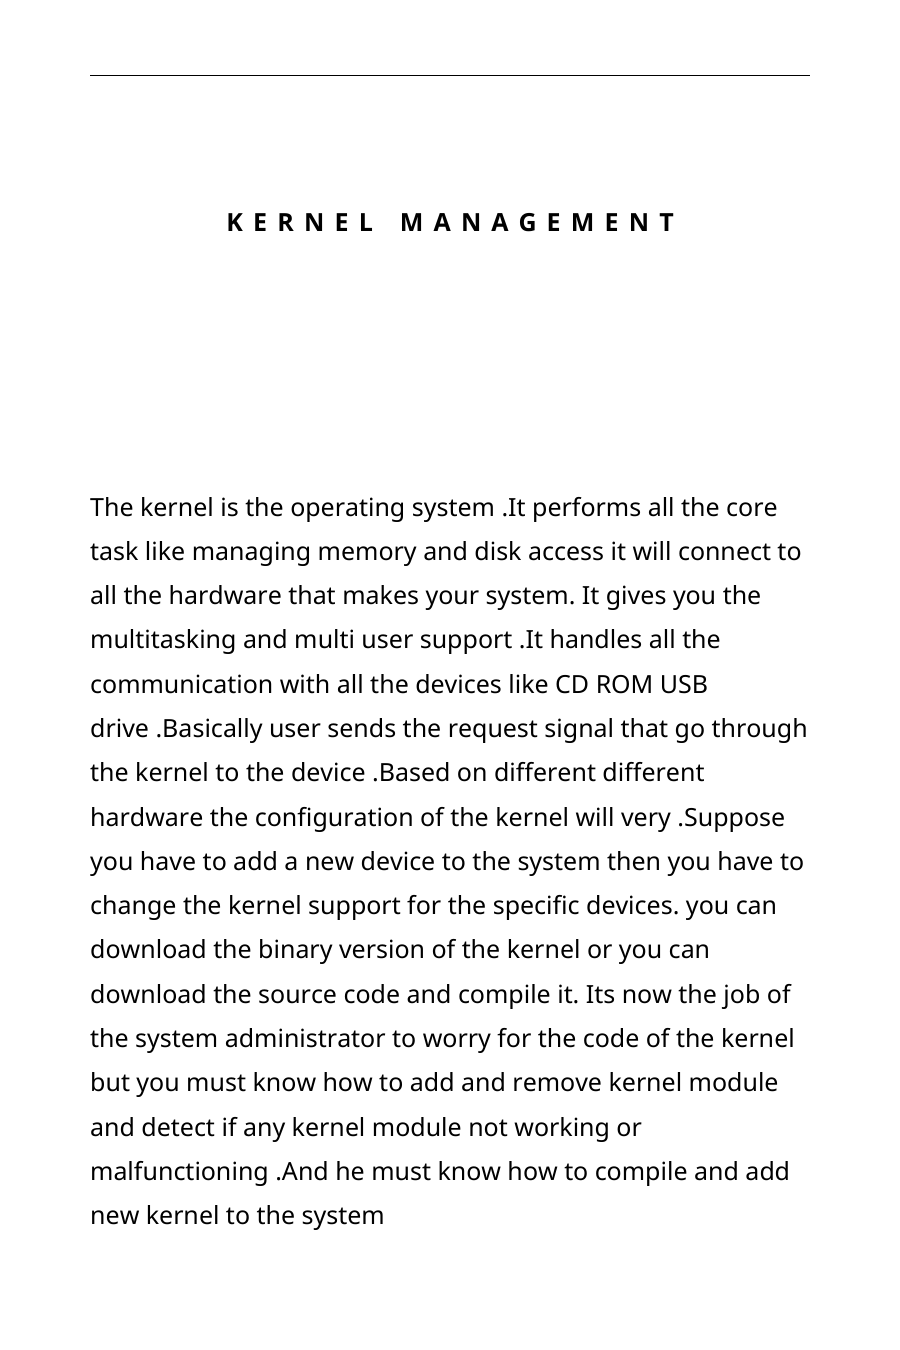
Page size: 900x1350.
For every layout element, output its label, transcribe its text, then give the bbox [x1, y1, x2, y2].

subtitle KERNEL MANAGEMENT [90, 205, 810, 239]
text The kernel is the operating system .It performs all the core task like managing memory and disk access it will connect to all the hardware that makes your system. It gives you the multitasking and multi user support .It handles all the communication with all the devices like CD ROM USB drive .Basically user sends the request signal that go through the kernel to the device .Based on different different hardware the configuration of the kernel will very .Suppose you have to add a new device to the system then you have to change the kernel support for the specific devices. you can download the binary version of the kernel or you can download the source code and compile it. Its now the job of the system administrator to worry for the code of the kernel but you must know how to add and remove kernel module and detect if any kernel module not working or malfunctioning .And he must know how to compile and add new kernel to the system [90, 489, 810, 1232]
